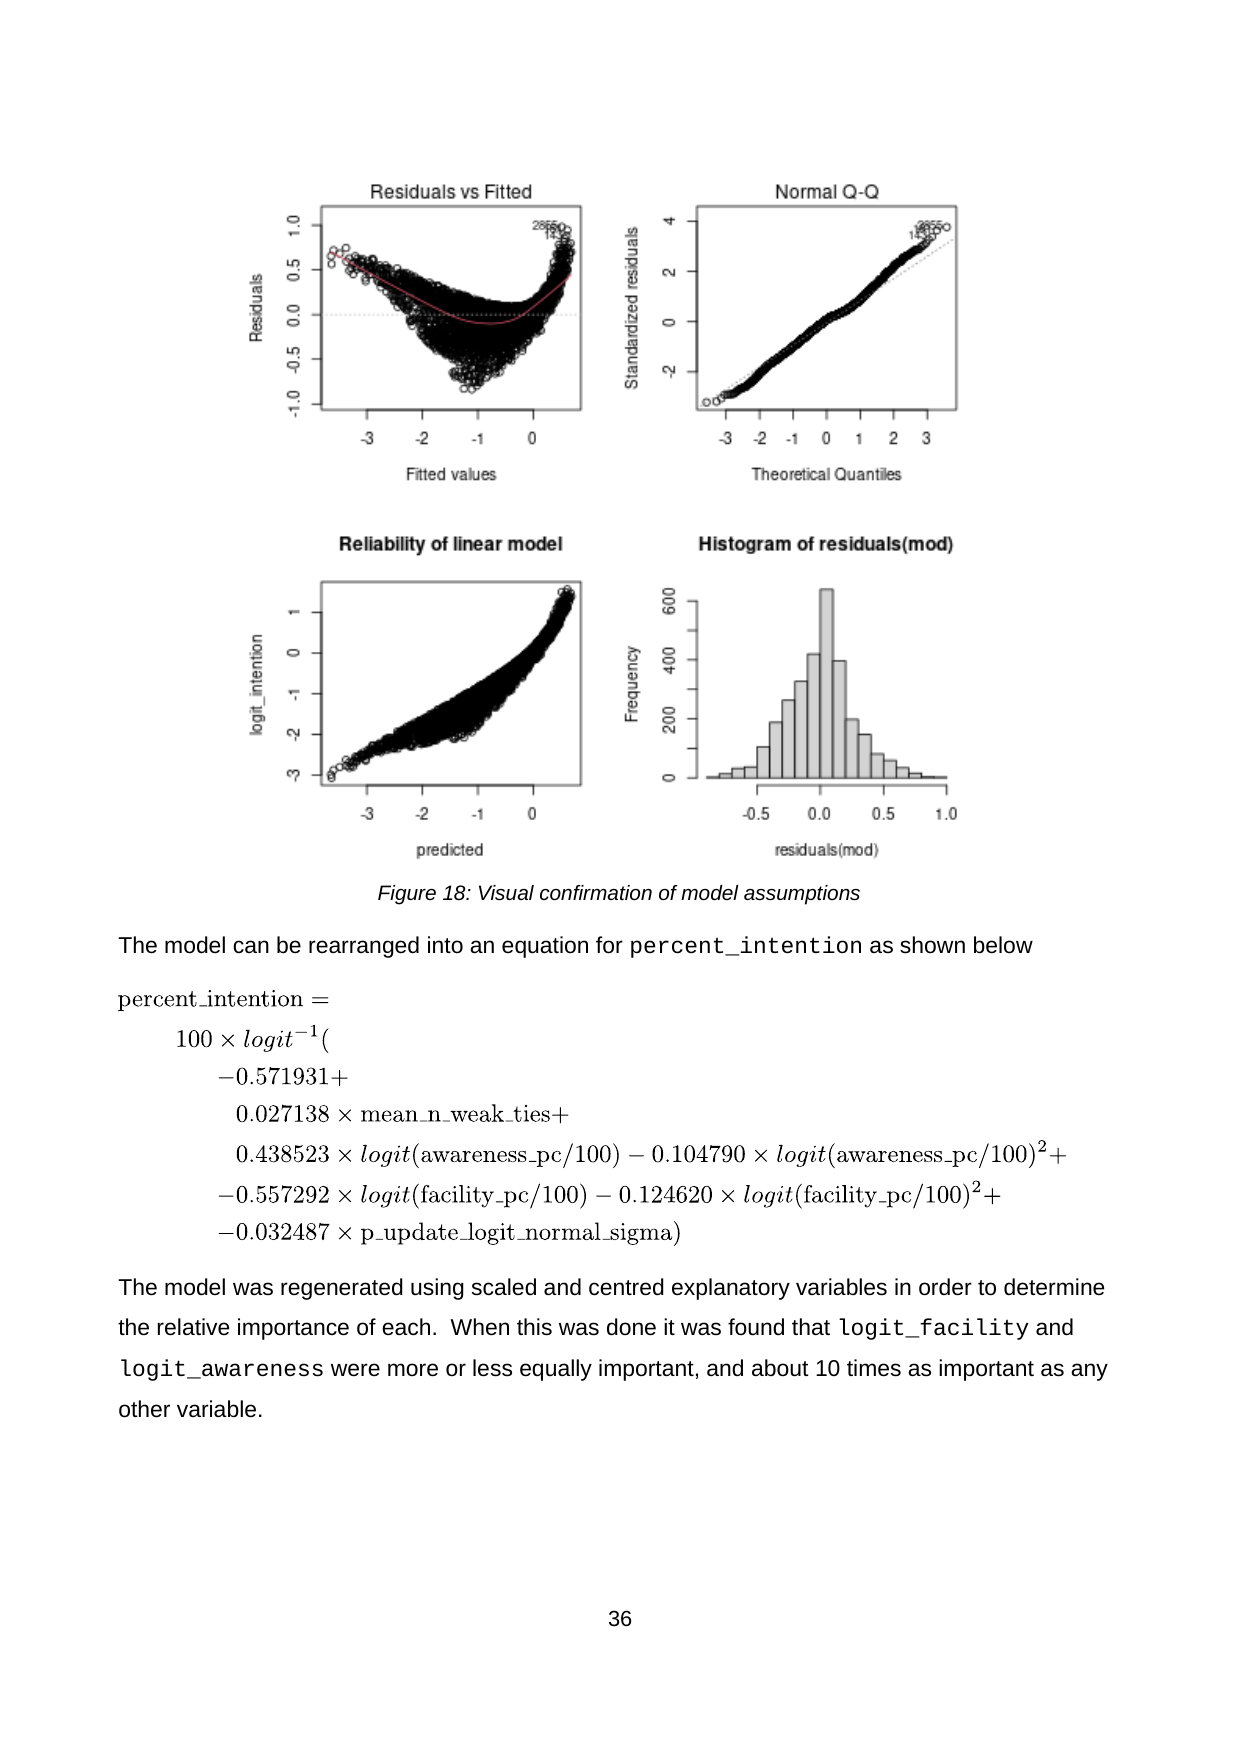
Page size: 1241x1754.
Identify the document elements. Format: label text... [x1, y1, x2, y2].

text The model can be rearranged into an equation for percent_intention as shown below [118, 932, 1122, 961]
picture [245, 130, 995, 881]
text Figure 18: Visual confirmation of model assumptions [245, 881, 995, 904]
text The model was regenerated using scaled and centred explanatory variables in order to determine the relative importance of each. When this was done it was found that logit_facility and logit_awareness were more or less equally important, and about 10 times as important as any other variable. [118, 1274, 1122, 1423]
